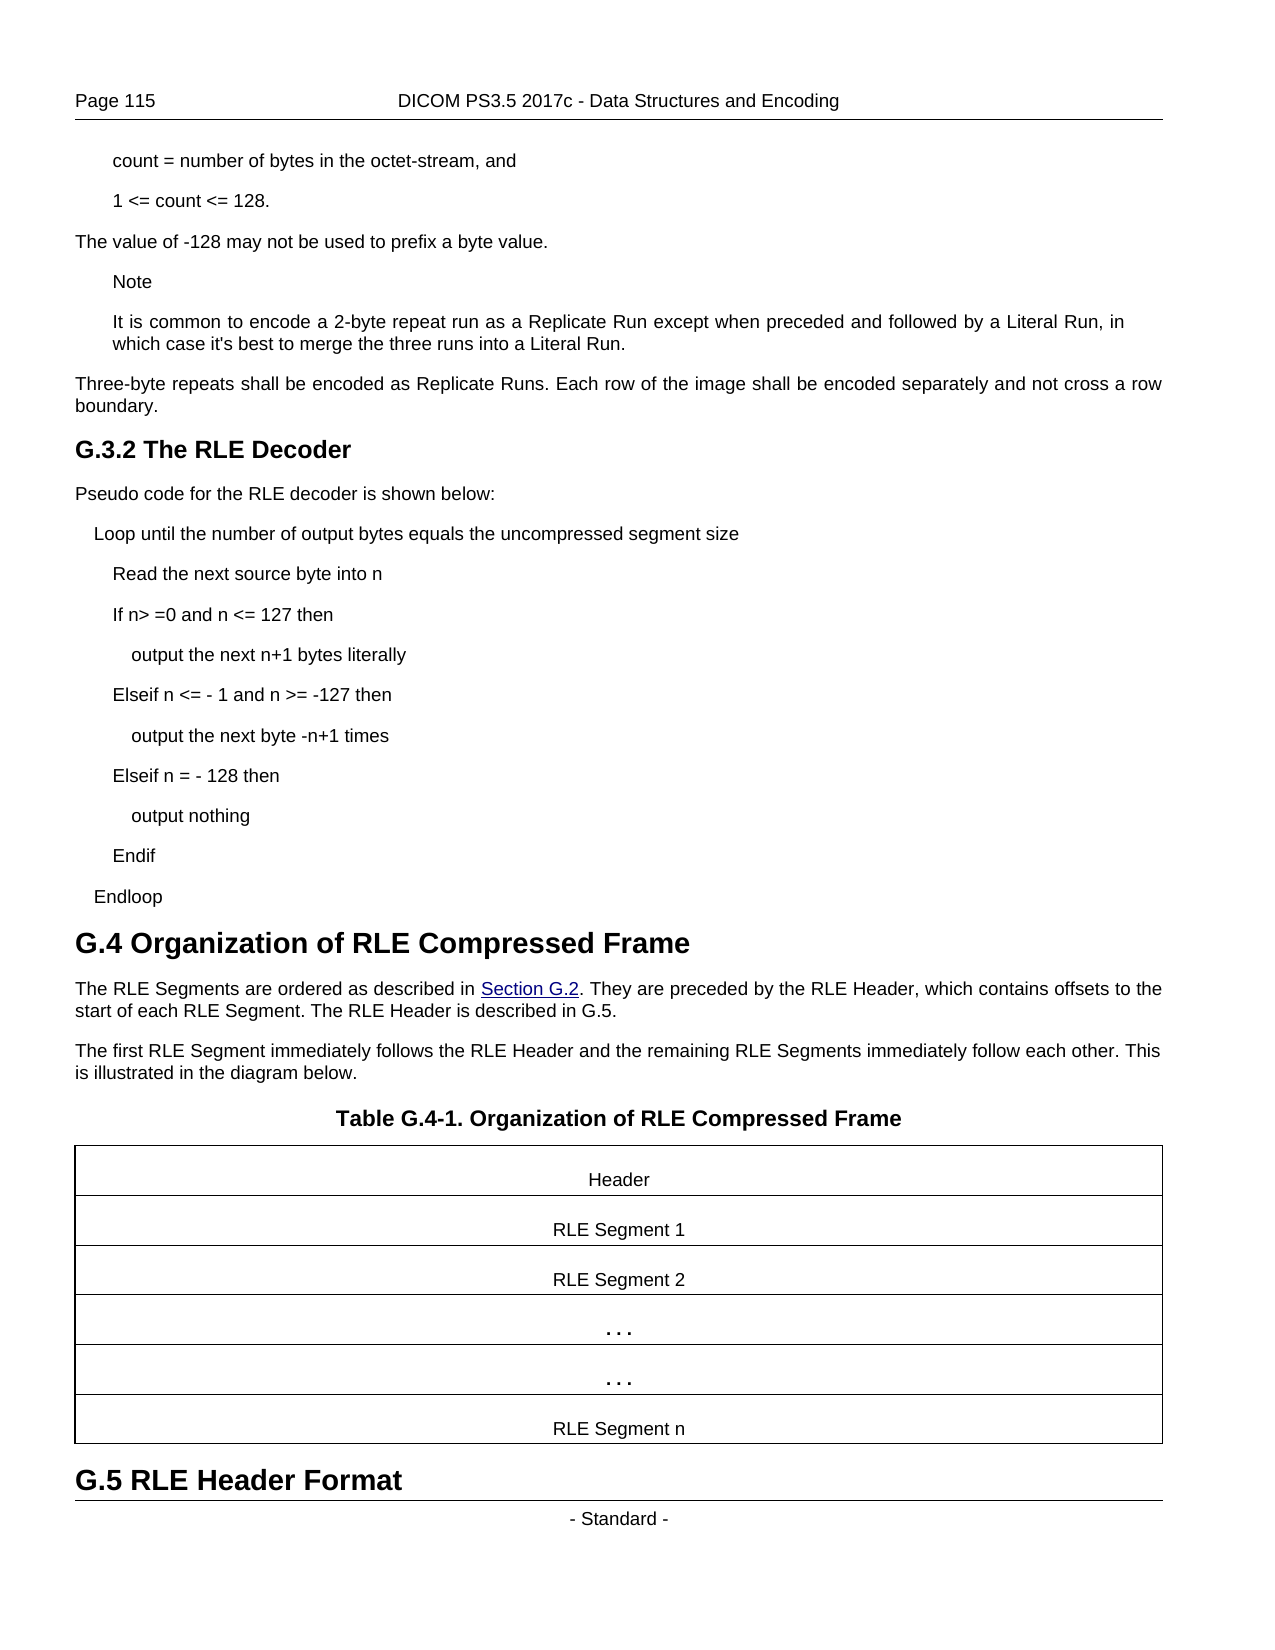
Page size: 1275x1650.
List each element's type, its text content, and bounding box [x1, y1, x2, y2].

table_cell RLE Segment 2 [76, 1246, 1162, 1294]
text output the next n+1 bytes literally [131, 644, 1162, 665]
table_cell . . . [76, 1295, 1162, 1344]
text Endif [112, 845, 1162, 867]
text Table G.4-1. Organization of RLE Compressed Frame [75, 1106, 1162, 1132]
text count = number of bytes in the octet-stream, and [112, 150, 1162, 172]
text Endloop [94, 886, 1162, 907]
text Elseif n <= - 1 and n >= -127 then [112, 684, 1162, 706]
text Note [112, 271, 1125, 292]
text If n> =0 and n <= 127 then [112, 603, 1162, 625]
text It is common to encode a 2-byte repeat run as a Replicate Run except when preceded and followed by a Literal Run, in which case it's best to merge the three runs into a Literal Run. [112, 311, 1125, 354]
text Loop until the number of output bytes equals the uncompressed segment size [94, 523, 1162, 544]
text G.3.2 The RLE Decoder [75, 435, 1162, 464]
text The first RLE Segment immediately follows the RLE Header and the remaining RLE Segments immediately follow each other. This is illustrated in the diagram below. [75, 1040, 1162, 1083]
text Read the next source byte into n [112, 563, 1162, 585]
table_cell RLE Segment 1 [76, 1196, 1162, 1244]
text output nothing [131, 805, 1162, 827]
text Pseudo code for the RLE decoder is shown below: [75, 482, 1162, 504]
table_cell RLE Segment n [76, 1395, 1162, 1443]
text 1 <= count <= 128. [112, 190, 1162, 212]
text Three-byte repeats shall be encoded as Replicate Runs. Each row of the image shall be encoded separately and not cross a row boundary. [75, 373, 1162, 416]
text The RLE Segments are ordered as described in Section G.2. They are preceded by the RLE Header, which contains offsets to the start of each RLE Segment. The RLE Header is described in G.5. [75, 978, 1162, 1021]
table_cell . . . [76, 1345, 1162, 1393]
text G.5 RLE Header Format [75, 1463, 1162, 1497]
text G.4 Organization of RLE Compressed Frame [75, 926, 1162, 959]
table_header Header [76, 1146, 1162, 1195]
text Elseif n = - 128 then [112, 765, 1162, 786]
text The value of -128 may not be used to prefix a byte value. [75, 231, 1162, 252]
text output the next byte -n+1 times [131, 724, 1162, 746]
